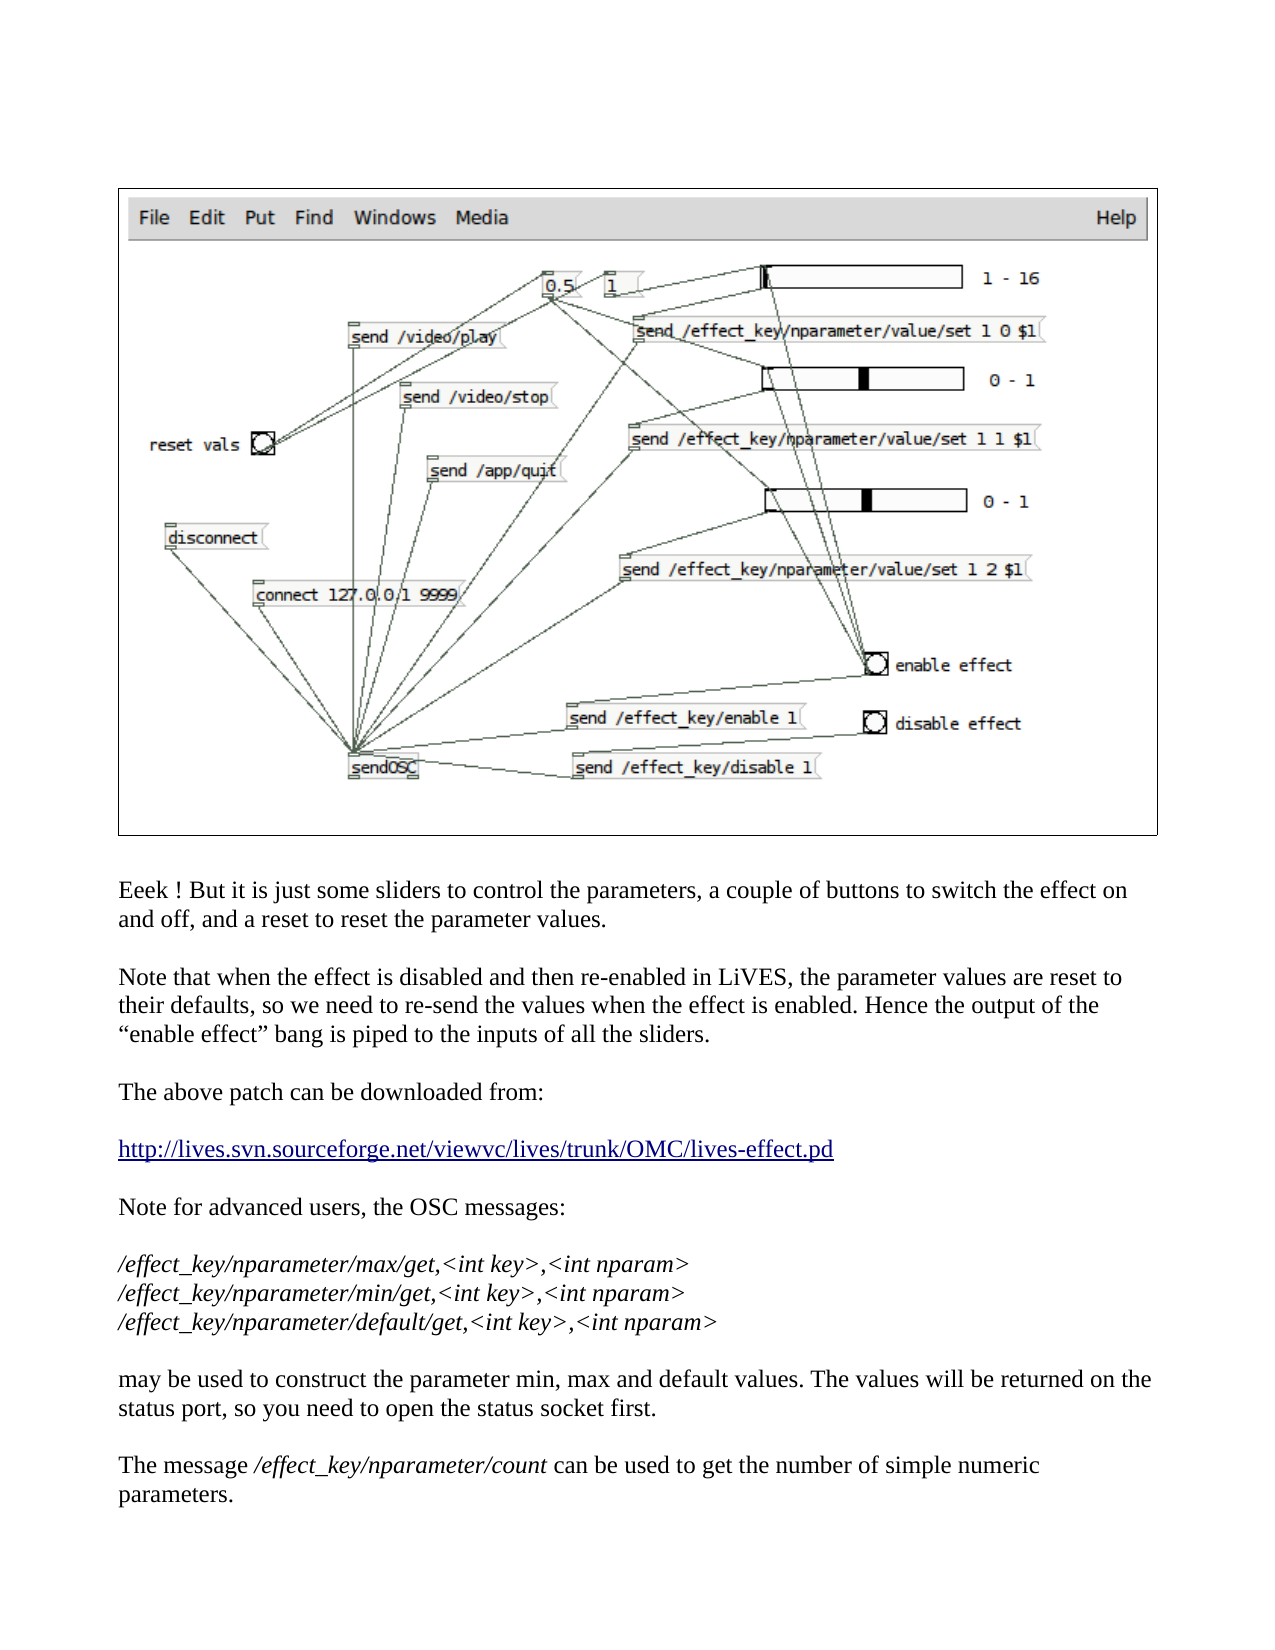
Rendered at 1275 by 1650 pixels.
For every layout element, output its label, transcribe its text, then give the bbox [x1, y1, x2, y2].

text The above patch can be downloaded from: [118, 1077, 1157, 1105]
picture [127, 196, 1148, 826]
text Note that when the effect is disabled and then re-enabled in LiVES, the parameter values are reset to their defaults, so we need to re-send the values when the effect is enabled. Hence the output of the “enable effect” bang is piped to the inputs of all the sliders. [118, 962, 1157, 1048]
text Eeek ! But it is just some sliders to control the parameters, a couple of buttons to switch the effect on and off, and a reset to reset the parameter values. [118, 875, 1157, 933]
text The message /effect_key/nparameter/count can be used to get the number of simple numeric parameters. [118, 1450, 1157, 1508]
text Note for advanced users, the OSC messages: [118, 1192, 1157, 1220]
text /effect_key/nparameter/max/get,<int key>,<int nparam> /effect_key/nparameter/min/get,<int key>,<int nparam> /effect_key/nparameter/default/get,<int key>,<int nparam> [118, 1249, 1157, 1364]
text http://lives.svn.sourceforge.net/viewvc/lives/trunk/OMC/lives-effect.pd [118, 1134, 1157, 1163]
text may be used to construct the parameter min, max and default values. The values will be returned on the status port, so you need to open the status socket first. [118, 1364, 1157, 1422]
